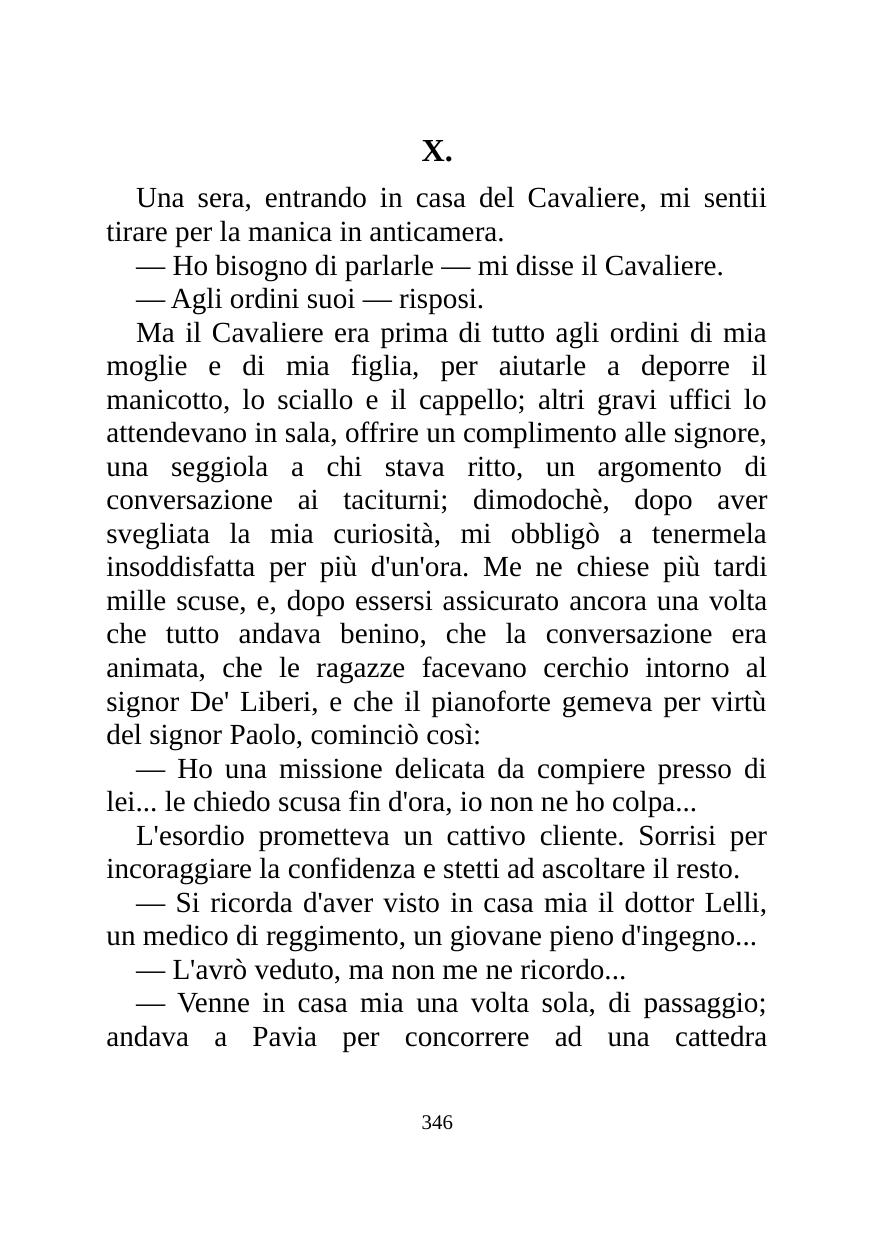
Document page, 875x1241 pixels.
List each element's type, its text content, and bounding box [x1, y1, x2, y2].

text L'esordio prometteva un cattivo cliente. Sorrisi per incoraggiare la confidenza e stetti ad ascoltare il resto. [106, 818, 768, 885]
text — Ho una missione delicata da compiere presso di lei... le chiedo scusa fin d'ora, io non ne ho colpa... [106, 751, 768, 818]
text Ma il Cavaliere era prima di tutto agli ordini di mia moglie e di mia figlia, per aiutarle a deporre il manicotto, lo sciallo e il cappello; altri gravi uffici lo attendevano in sala, offrire un complimento alle signore, una seggiola a chi stava ritto, un argomento di conversazione ai taciturni; dimodochè, dopo aver svegliata la mia curiosità, mi obbligò a tenermela insoddisfatta per più d'un'ora. Me ne chiese più tardi mille scuse, e, dopo essersi assicurato ancora una volta che tutto andava benino, che la conversazione era animata, che le ragazze facevano cerchio intorno al signor De' Liberi, e che il pianoforte gemeva per virtù del signor Paolo, cominciò così: [106, 315, 768, 751]
text — Si ricorda d'aver visto in casa mia il dottor Lelli, un medico di reggimento, un giovane pieno d'ingegno... [106, 885, 768, 952]
text — Ho bisogno di parlarle — mi disse il Cavaliere. [106, 248, 768, 281]
text — Venne in casa mia una volta sola, di passaggio; andava a Pavia per concorrere ad una cattedra [106, 986, 768, 1053]
text — Agli ordini suoi — risposi. [106, 281, 768, 315]
subtitle X. [106, 131, 768, 168]
text — L'avrò veduto, ma non me ne ricordo... [106, 952, 768, 986]
text Una sera, entrando in casa del Cavaliere, mi sentii tirare per la manica in anticamera. [106, 181, 768, 248]
